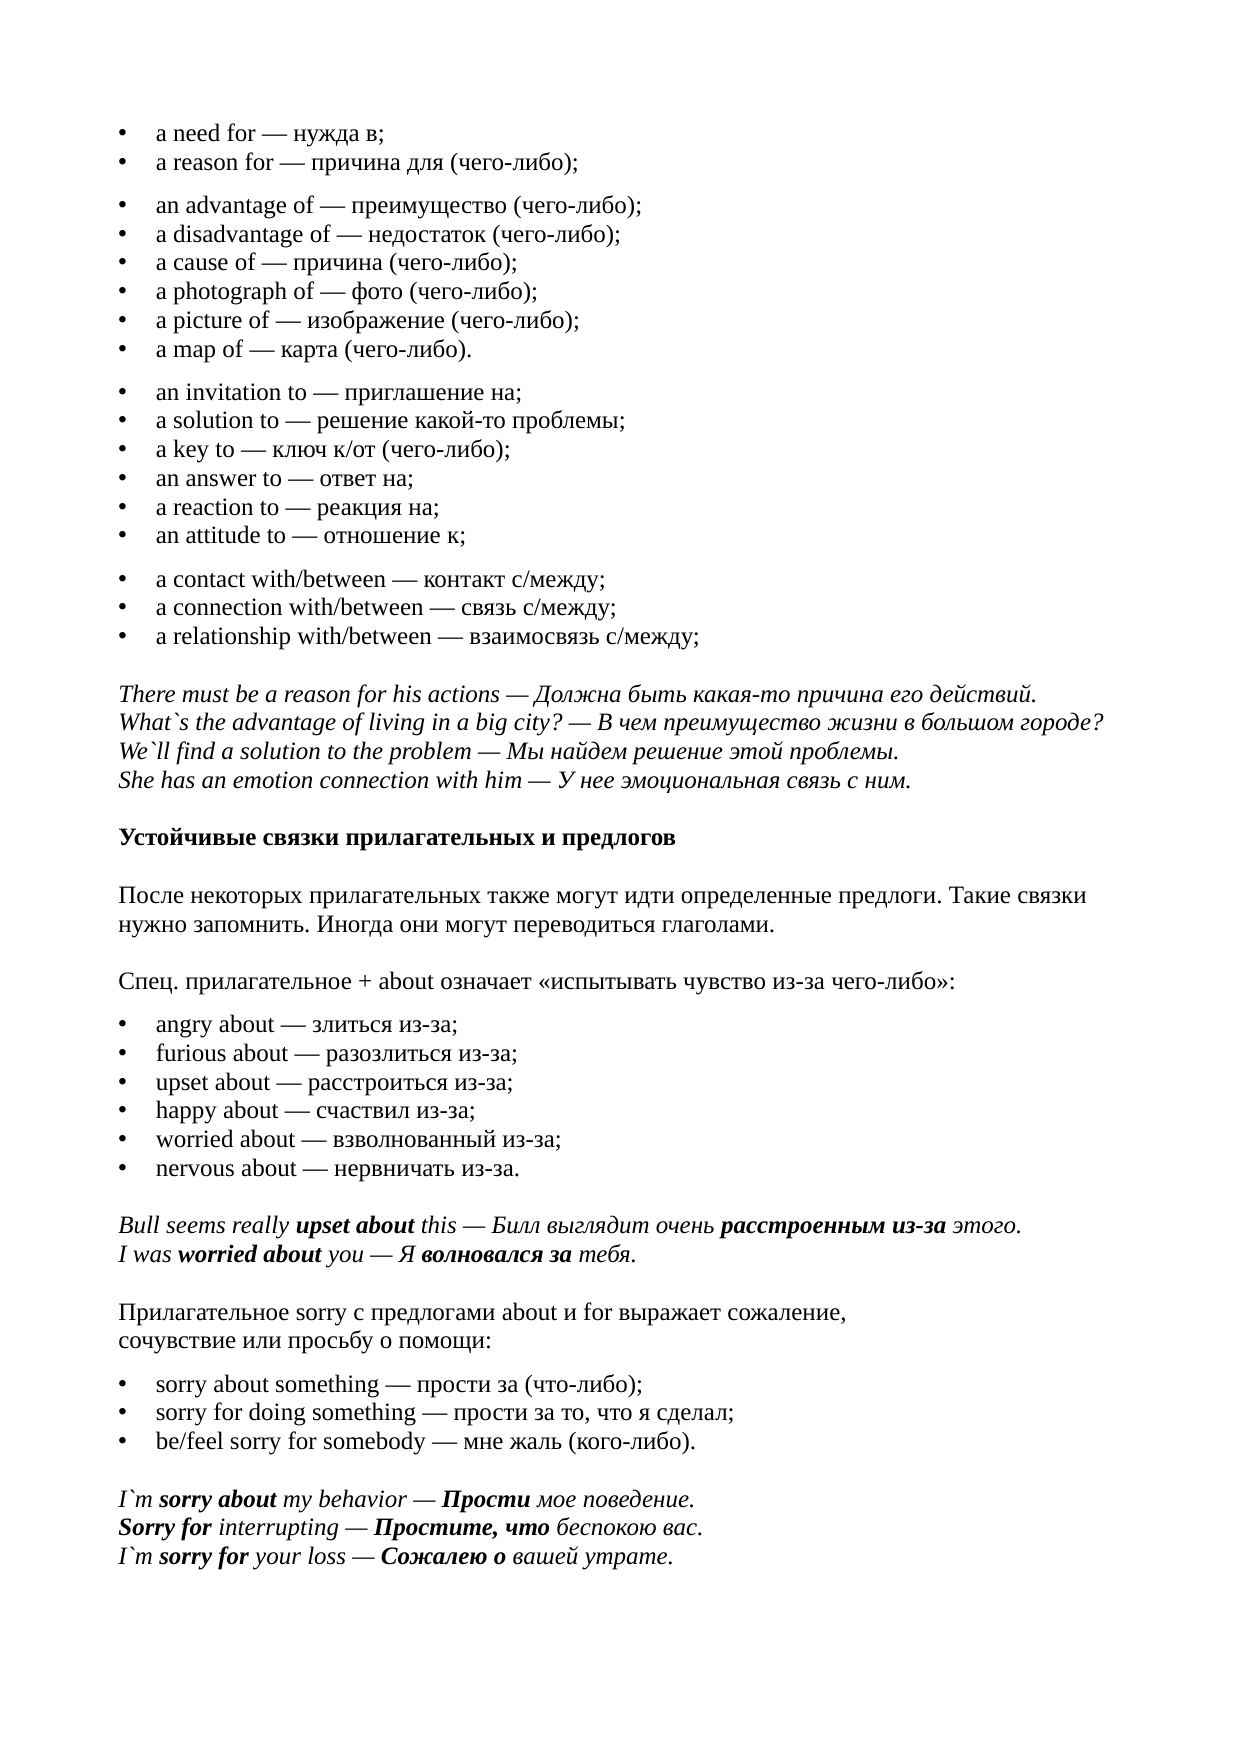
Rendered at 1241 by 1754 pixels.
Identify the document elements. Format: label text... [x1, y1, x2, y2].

text What`s the advantage of living in a big city? — В чем преимущество жизни в большом городе? [118, 707, 1122, 736]
list be/feel sorry for somebody — мне жаль (кого-либо). [118, 1426, 1122, 1455]
list sorry for doing something — прости за то, что я сделал; [118, 1397, 1122, 1426]
list an attitude to — отношение к; [118, 521, 1122, 549]
list a cause of — причина (чего-либо); [118, 247, 1122, 276]
list a solution to — решение какой-то проблемы; [118, 406, 1122, 434]
list an invitation to — приглашение на; [118, 377, 1122, 406]
list happy about — счаствил из-за; [118, 1096, 1122, 1124]
text Спец. прилагательное + about означает «испытывать чувство из-за чего-либо»: [118, 966, 1122, 995]
list worried about — взволнованный из-за; [118, 1124, 1122, 1153]
list a need for — нужда в; [118, 118, 1122, 147]
text сочувствие или просьбу о помощи: [118, 1326, 1122, 1354]
list angry about — злиться из-за; [118, 1009, 1122, 1038]
list a map of — карта (чего-либо). [118, 334, 1122, 362]
text Bull seems really upset about this — Билл выглядит очень расстроенным из-за этого. [118, 1211, 1122, 1239]
list a connection with/between — связь с/между; [118, 592, 1122, 621]
text There must be a reason for his actions — Должна быть какая-то причина его действий. [118, 679, 1122, 707]
list a contact with/between — контакт с/между; [118, 564, 1122, 592]
list a picture of — изображение (чего-либо); [118, 305, 1122, 334]
text Sorry for interrupting — Простите, что беспокою вас. [118, 1512, 1122, 1541]
text I`m sorry about my behavior — Прости мое поведение. [118, 1484, 1122, 1512]
list an advantage of — преимущество (чего-либо); [118, 190, 1122, 219]
list a disadvantage of — недостаток (чего-либо); [118, 219, 1122, 247]
text I was worried about you — Я волновался за тебя. [118, 1239, 1122, 1268]
list furious about — разозлиться из-за; [118, 1038, 1122, 1067]
list a relationship with/between — взаимосвязь с/между; [118, 621, 1122, 650]
text После некоторых прилагательных также могут идти определенные предлоги. Такие связки нужно запомнить. Иногда они могут переводиться глаголами. [118, 880, 1122, 937]
list upset about — расстроиться из-за; [118, 1067, 1122, 1096]
text She has an emotion connection with him — У нее эмоциональная связь с ним. [118, 765, 1122, 794]
text Прилагательное sorry с предлогами about и for выражает сожаление, [118, 1297, 1122, 1326]
list nervous about — нервничать из-за. [118, 1153, 1122, 1182]
text Устойчивые связки прилагательных и предлогов [118, 822, 1122, 851]
list a photograph of — фото (чего-либо); [118, 276, 1122, 305]
text We`ll find a solution to the problem — Мы найдем решение этой проблемы. [118, 736, 1122, 765]
list a reason for — причина для (чего-либо); [118, 147, 1122, 176]
list a key to — ключ к/от (чего-либо); [118, 434, 1122, 463]
list a reaction to — реакция на; [118, 492, 1122, 521]
text I`m sorry for your loss — Сожалею о вашей утрате. [118, 1541, 1122, 1570]
list an answer to — ответ на; [118, 463, 1122, 492]
list sorry about something — прости за (что-либо); [118, 1369, 1122, 1397]
